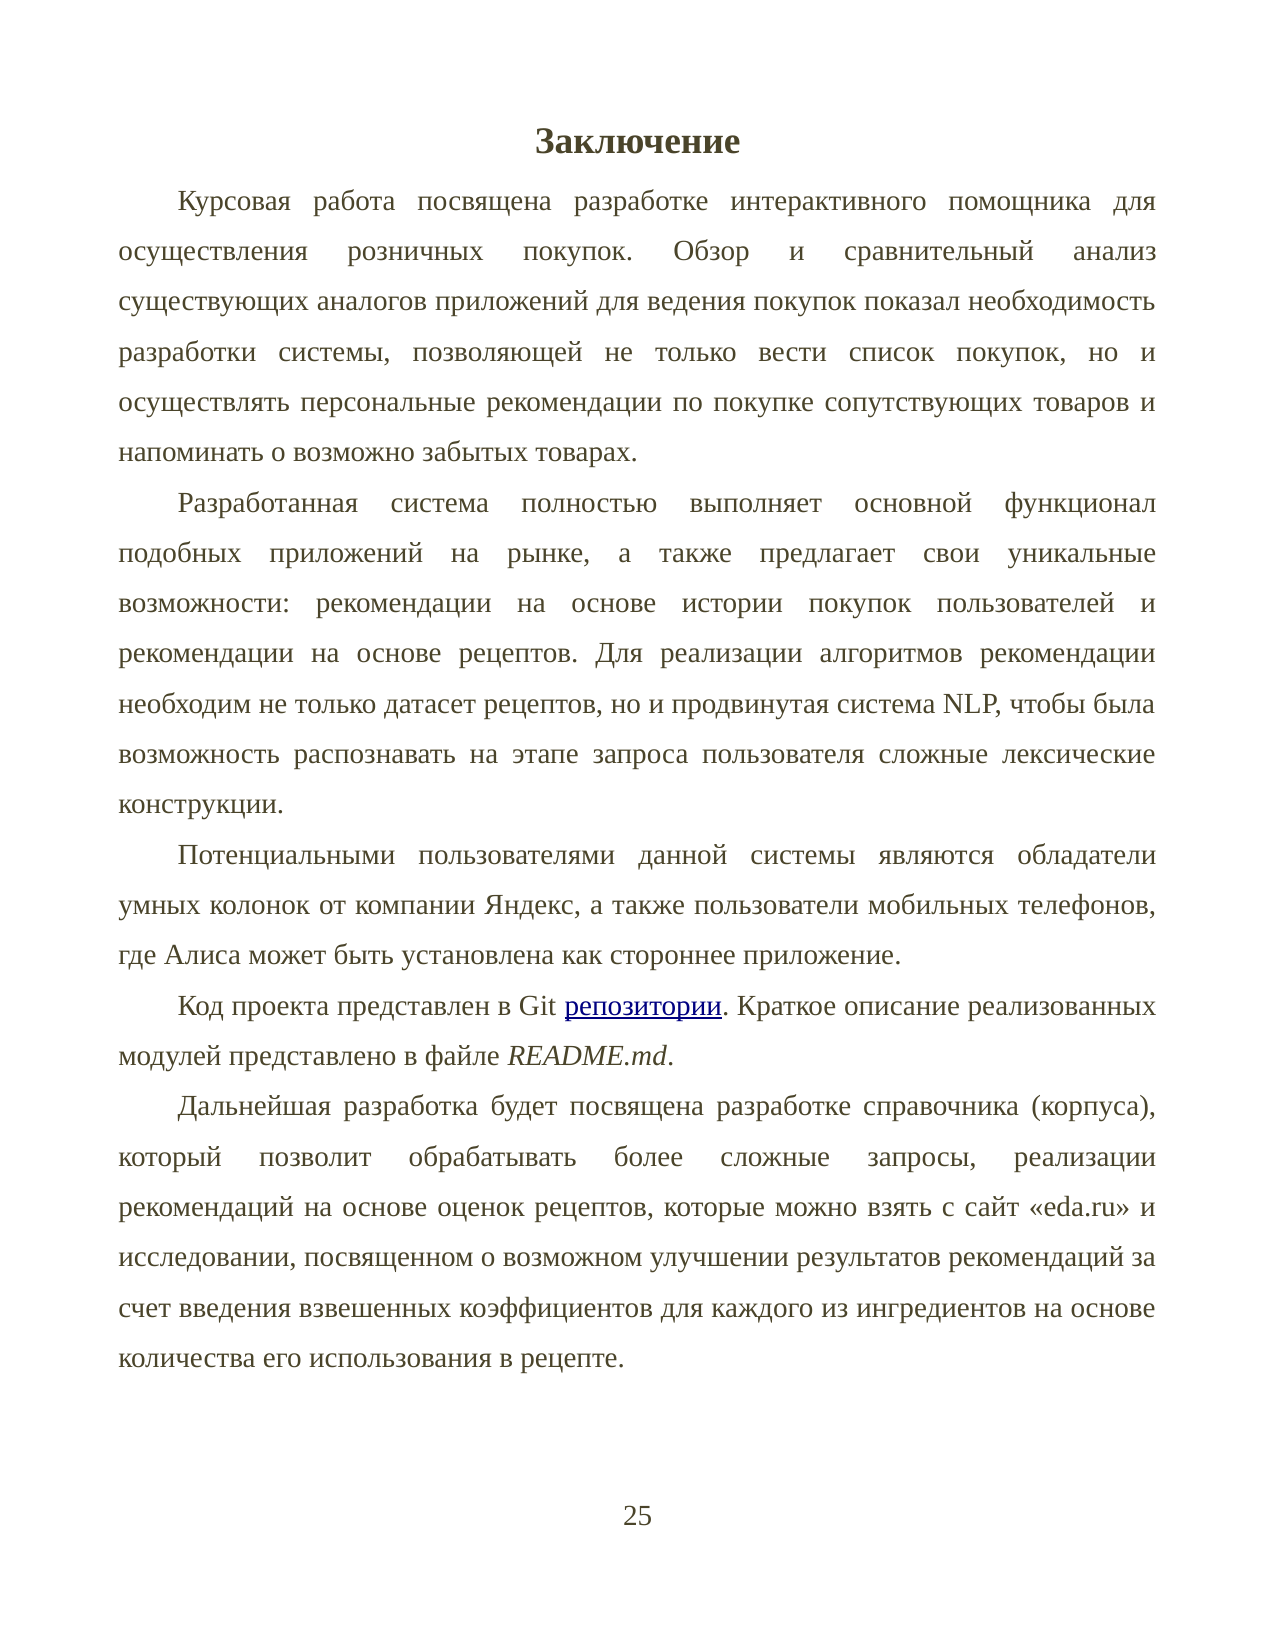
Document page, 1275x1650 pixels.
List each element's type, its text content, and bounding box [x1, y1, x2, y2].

text Разработанная система полностью выполняет основной функционал подобных приложений на рынке, а также предлагает свои уникальные возможности: рекомендации на основе истории покупок пользователей и рекомендации на основе рецептов. Для реализации алгоритмов рекомендации необходим не только датасет рецептов, но и продвинутая система NLP, чтобы была возможность распознавать на этапе запроса пользователя сложные лексические конструкции. [118, 485, 1157, 820]
subtitle Заключение [118, 118, 1157, 161]
text Потенциальными пользователями данной системы являются обладатели умных колонок от компании Яндекс, а также пользователи мобильных телефонов, где Алиса может быть установлена как стороннее приложение. [118, 837, 1157, 971]
text Код проекта представлен в Git репозитории. Краткое описание реализованных модулей представлено в файле README.md. [118, 988, 1157, 1072]
text Курсовая работа посвящена разработке интерактивного помощника для осуществления розничных покупок. Обзор и сравнительный анализ существующих аналогов приложений для ведения покупок показал необходимость разработки системы, позволяющей не только вести список покупок, но и осуществлять персональные рекомендации по покупке сопутствующих товаров и напоминать о возможно забытых товарах. [118, 183, 1157, 468]
text Дальнейшая разработка будет посвящена разработке справочника (корпуса), который позволит обрабатывать более сложные запросы, реализации рекомендаций на основе оценок рецептов, которые можно взять с сайт «eda.ru» и исследовании, посвященном о возможном улучшении результатов рекомендаций за счет введения взвешенных коэффициентов для каждого из ингредиентов на основе количества его использования в рецепте. [118, 1088, 1157, 1373]
